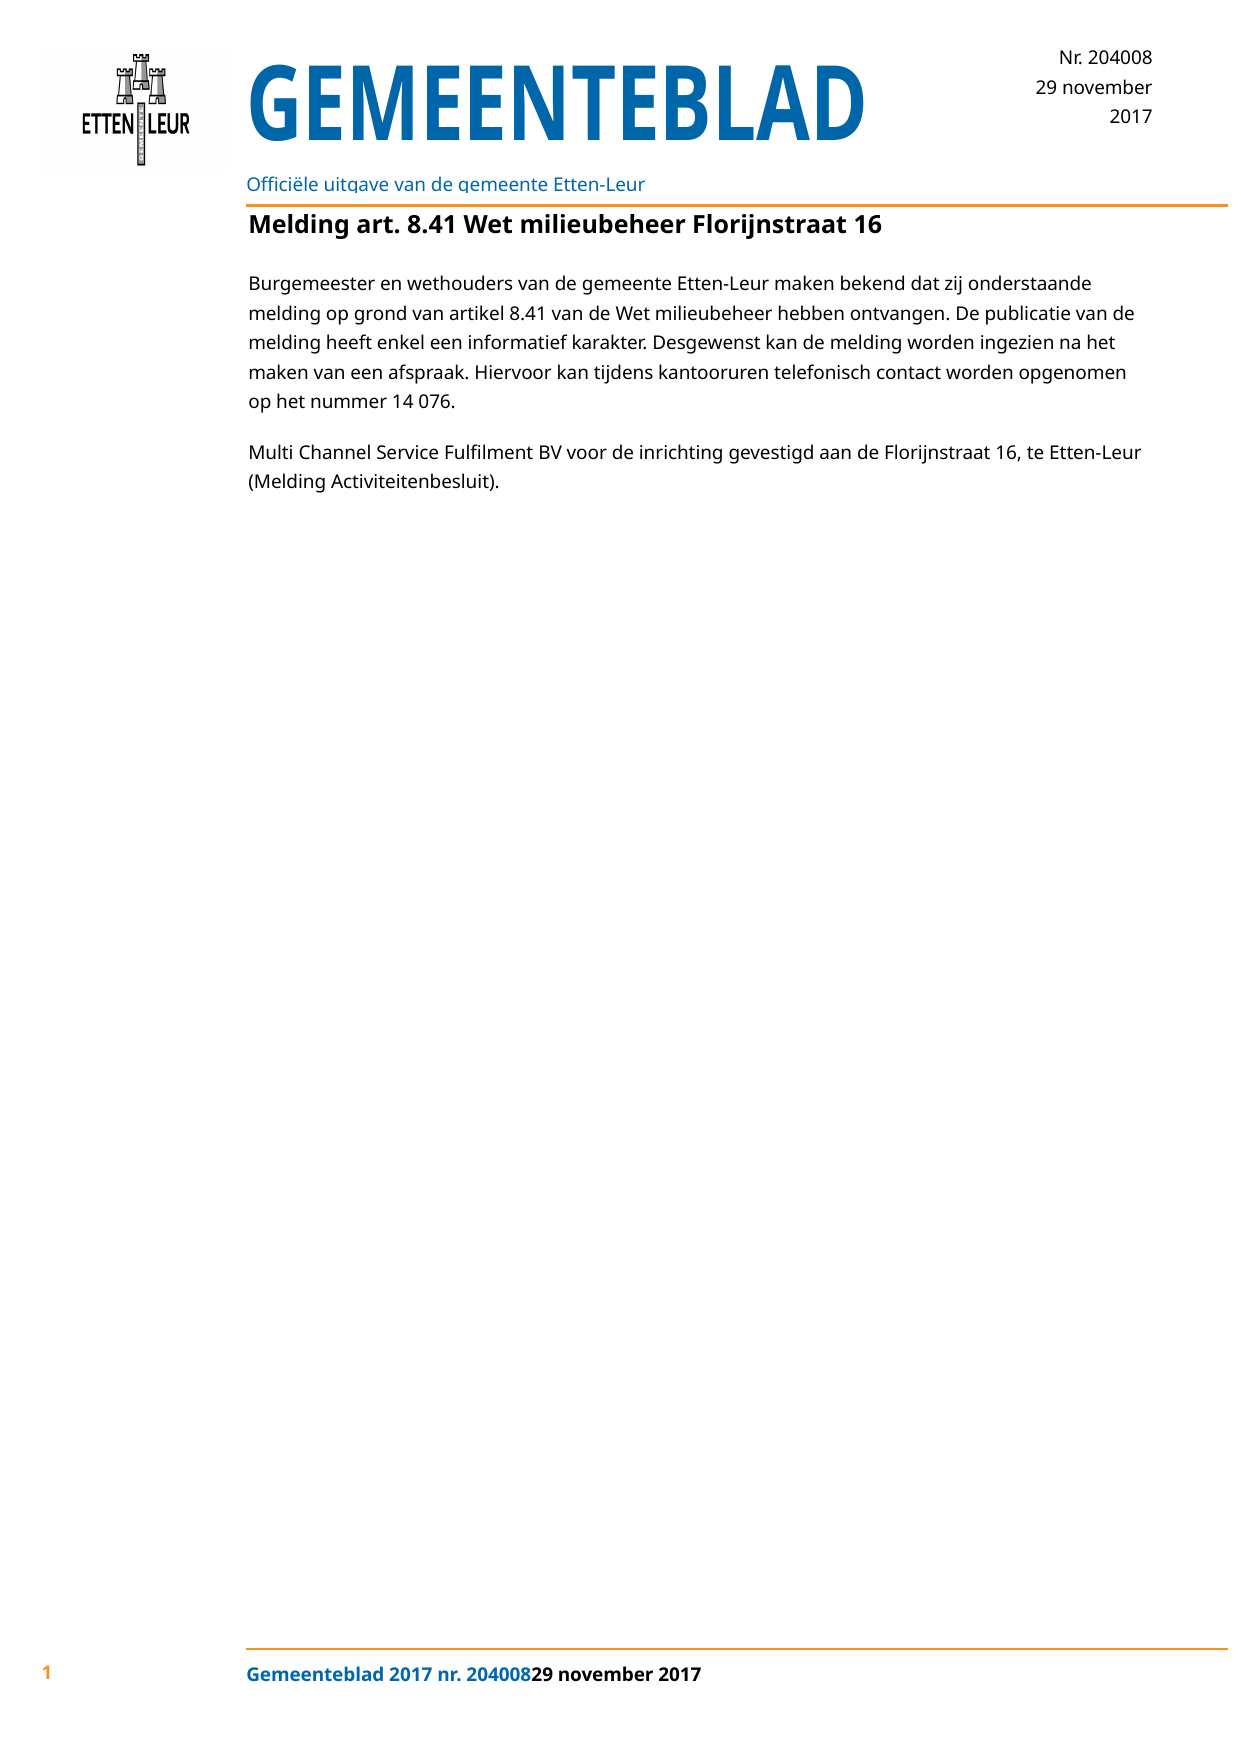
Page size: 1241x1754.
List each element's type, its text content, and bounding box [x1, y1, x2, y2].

text Melding art. 8.41 Wet milieubeheer Florijnstraat 16 [248, 207, 1152, 241]
picture [41, 47, 231, 172]
text Multi Channel Service Fulfilment BV voor de inrichting gevestigd aan de Florijnstraat 16, te Etten-Leur (Melding Activiteitenbesluit). [248, 439, 1152, 494]
text Burgemeester en wethouders van de gemeente Etten-Leur maken bekend dat zij onderstaande melding op grond van artikel 8.41 van de Wet milieubeheer hebben ontvangen. De publicatie van de melding heeft enkel een informatief karakter. Desgewenst kan de melding worden ingezien na het maken van een afspraak. Hiervoor kan tijdens kantooruren telefonisch contact worden opgenomen op het nummer 14 076. [248, 270, 1152, 414]
